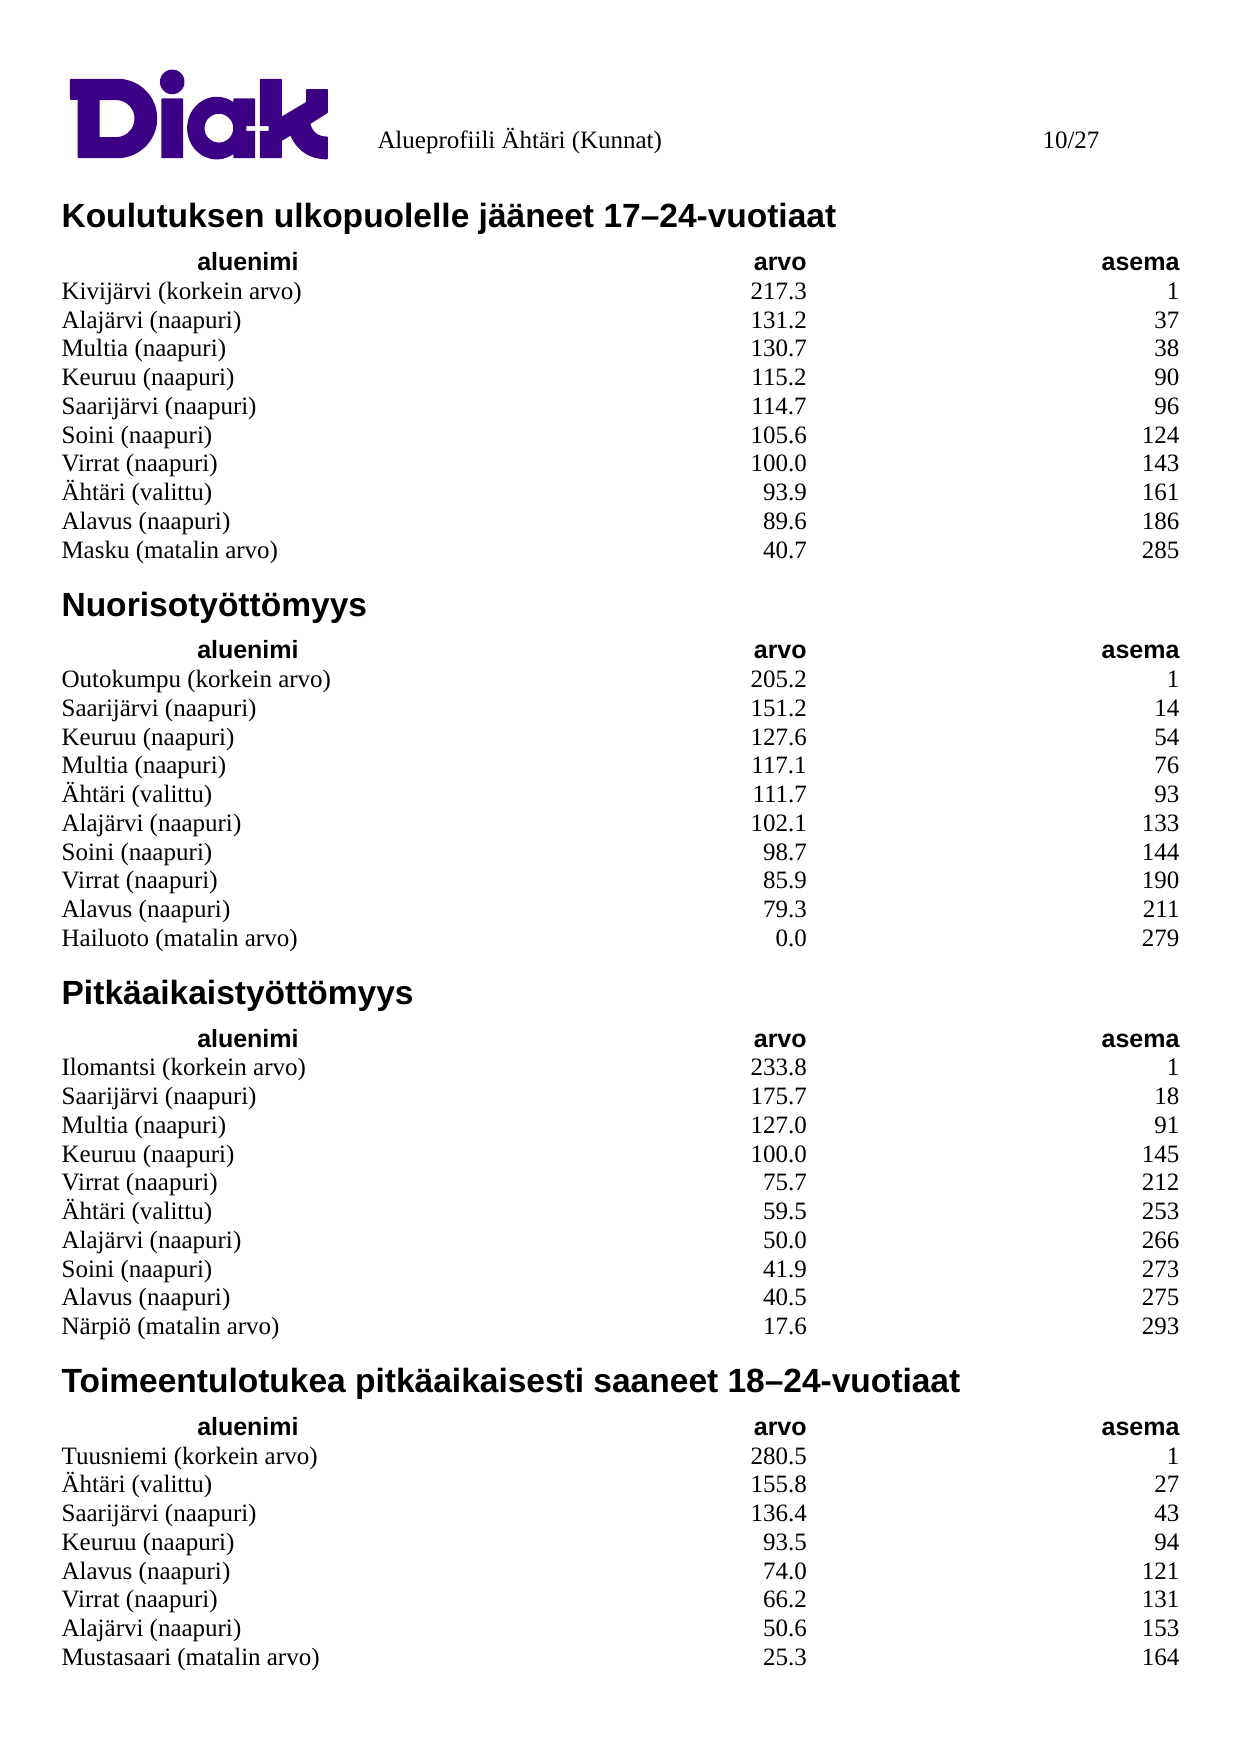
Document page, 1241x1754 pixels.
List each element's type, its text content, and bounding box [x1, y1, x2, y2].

table_cell Virrat (naapuri) [61, 866, 434, 894]
table_cell 153 [806, 1613, 1179, 1642]
table_cell Soini (naapuri) [61, 420, 434, 448]
table_cell 75.7 [434, 1168, 806, 1196]
table_cell 90 [806, 362, 1179, 391]
table_cell 136.4 [434, 1498, 806, 1527]
table_cell 79.3 [434, 894, 806, 923]
table_header asema [806, 636, 1179, 664]
table_cell Ilomantsi (korkein arvo) [61, 1053, 434, 1081]
table_cell 190 [806, 866, 1179, 894]
table_cell Ähtäri (valittu) [61, 1470, 434, 1498]
table_cell 50.0 [434, 1225, 806, 1254]
table_cell 25.3 [434, 1642, 806, 1671]
table_cell 145 [806, 1139, 1179, 1167]
table_cell Kivijärvi (korkein arvo) [61, 276, 434, 305]
table_cell 144 [806, 837, 1179, 866]
table_cell 94 [806, 1527, 1179, 1556]
table_cell Keuruu (naapuri) [61, 1139, 434, 1167]
subtitle Nuorisotyöttömyys [61, 584, 1179, 623]
table_cell Keuruu (naapuri) [61, 362, 434, 391]
table_cell 279 [806, 923, 1179, 952]
table_cell Saarijärvi (naapuri) [61, 391, 434, 420]
table_cell 76 [806, 751, 1179, 779]
subtitle Pitkäaikaistyöttömyys [61, 973, 1179, 1011]
table_cell 89.6 [434, 506, 806, 535]
table_cell 293 [806, 1311, 1179, 1340]
table_header arvo [434, 636, 806, 664]
table_cell Saarijärvi (naapuri) [61, 1498, 434, 1527]
table_cell 93.9 [434, 477, 806, 506]
table_cell 17.6 [434, 1311, 806, 1340]
table_cell Ähtäri (valittu) [61, 779, 434, 808]
table_cell 40.7 [434, 535, 806, 563]
table_cell 1 [806, 1053, 1179, 1081]
table_cell 164 [806, 1642, 1179, 1671]
table_cell Hailuoto (matalin arvo) [61, 923, 434, 952]
table_header arvo [434, 247, 806, 276]
table_cell 0.0 [434, 923, 806, 952]
table_cell 161 [806, 477, 1179, 506]
table_cell 1 [806, 664, 1179, 693]
table_cell 93 [806, 779, 1179, 808]
table_cell 117.1 [434, 751, 806, 779]
table_cell 54 [806, 722, 1179, 751]
table_cell 38 [806, 334, 1179, 362]
table_cell 96 [806, 391, 1179, 420]
table_cell 18 [806, 1081, 1179, 1110]
table_cell 131.2 [434, 305, 806, 333]
table_cell 127.0 [434, 1110, 806, 1139]
table_header aluenimi [61, 247, 434, 276]
table_cell 211 [806, 894, 1179, 923]
table_cell 124 [806, 420, 1179, 448]
table_cell 91 [806, 1110, 1179, 1139]
table_cell Alajärvi (naapuri) [61, 305, 434, 333]
table_cell 14 [806, 693, 1179, 722]
table_cell 100.0 [434, 1139, 806, 1167]
table_cell Alajärvi (naapuri) [61, 1613, 434, 1642]
table_cell 233.8 [434, 1053, 806, 1081]
table_cell Virrat (naapuri) [61, 1585, 434, 1613]
table_cell 266 [806, 1225, 1179, 1254]
table_cell 275 [806, 1283, 1179, 1311]
table_cell Alajärvi (naapuri) [61, 1225, 434, 1254]
subtitle Toimeentulotukea pitkäaikaisesti saaneet 18–24-vuotiaat [61, 1361, 1179, 1399]
table_cell 217.3 [434, 276, 806, 305]
table_header asema [806, 247, 1179, 276]
table_cell 105.6 [434, 420, 806, 448]
table_cell 127.6 [434, 722, 806, 751]
table_cell 175.7 [434, 1081, 806, 1110]
table_cell 1 [806, 276, 1179, 305]
table_cell 93.5 [434, 1527, 806, 1556]
table_cell 186 [806, 506, 1179, 535]
table_cell Keuruu (naapuri) [61, 722, 434, 751]
table_cell Alajärvi (naapuri) [61, 808, 434, 837]
table_cell 121 [806, 1556, 1179, 1584]
table_cell 1 [806, 1441, 1179, 1469]
table_cell Virrat (naapuri) [61, 449, 434, 477]
table_cell Alavus (naapuri) [61, 506, 434, 535]
table_cell 131 [806, 1585, 1179, 1613]
table_cell 155.8 [434, 1470, 806, 1498]
table_cell 205.2 [434, 664, 806, 693]
table_cell Alavus (naapuri) [61, 1283, 434, 1311]
table_cell 115.2 [434, 362, 806, 391]
table_cell Soini (naapuri) [61, 1254, 434, 1282]
table_cell Saarijärvi (naapuri) [61, 1081, 434, 1110]
table_cell Outokumpu (korkein arvo) [61, 664, 434, 693]
table_cell 37 [806, 305, 1179, 333]
table_cell 100.0 [434, 449, 806, 477]
table_header arvo [434, 1412, 806, 1441]
table_cell Saarijärvi (naapuri) [61, 693, 434, 722]
table_cell 50.6 [434, 1613, 806, 1642]
table_cell Ähtäri (valittu) [61, 477, 434, 506]
table_cell Multia (naapuri) [61, 751, 434, 779]
table_cell Multia (naapuri) [61, 334, 434, 362]
table_cell 133 [806, 808, 1179, 837]
table_cell 27 [806, 1470, 1179, 1498]
table_cell Mustasaari (matalin arvo) [61, 1642, 434, 1671]
table_cell Masku (matalin arvo) [61, 535, 434, 563]
table_cell Virrat (naapuri) [61, 1168, 434, 1196]
table_cell Närpiö (matalin arvo) [61, 1311, 434, 1340]
table_cell Ähtäri (valittu) [61, 1196, 434, 1225]
table_cell 98.7 [434, 837, 806, 866]
table_cell 74.0 [434, 1556, 806, 1584]
table_header aluenimi [61, 636, 434, 664]
table_cell 114.7 [434, 391, 806, 420]
table_cell 151.2 [434, 693, 806, 722]
table_cell 66.2 [434, 1585, 806, 1613]
table_cell 285 [806, 535, 1179, 563]
table_cell 143 [806, 449, 1179, 477]
table_cell 253 [806, 1196, 1179, 1225]
table_cell Tuusniemi (korkein arvo) [61, 1441, 434, 1469]
table_header aluenimi [61, 1412, 434, 1441]
table_cell 43 [806, 1498, 1179, 1527]
table_cell Soini (naapuri) [61, 837, 434, 866]
table_cell Alavus (naapuri) [61, 894, 434, 923]
table_header aluenimi [61, 1024, 434, 1052]
table_cell 41.9 [434, 1254, 806, 1282]
table_cell 212 [806, 1168, 1179, 1196]
table_header arvo [434, 1024, 806, 1052]
table_cell 111.7 [434, 779, 806, 808]
table_cell 280.5 [434, 1441, 806, 1469]
table_cell 59.5 [434, 1196, 806, 1225]
table_header asema [806, 1412, 1179, 1441]
table_cell 130.7 [434, 334, 806, 362]
table_cell Alavus (naapuri) [61, 1556, 434, 1584]
table_header asema [806, 1024, 1179, 1052]
table_cell 102.1 [434, 808, 806, 837]
table_cell 85.9 [434, 866, 806, 894]
table_cell Multia (naapuri) [61, 1110, 434, 1139]
table_cell 273 [806, 1254, 1179, 1282]
table_cell 40.5 [434, 1283, 806, 1311]
table_cell Keuruu (naapuri) [61, 1527, 434, 1556]
subtitle Koulutuksen ulkopuolelle jääneet 17–24-vuotiaat [61, 196, 1179, 235]
